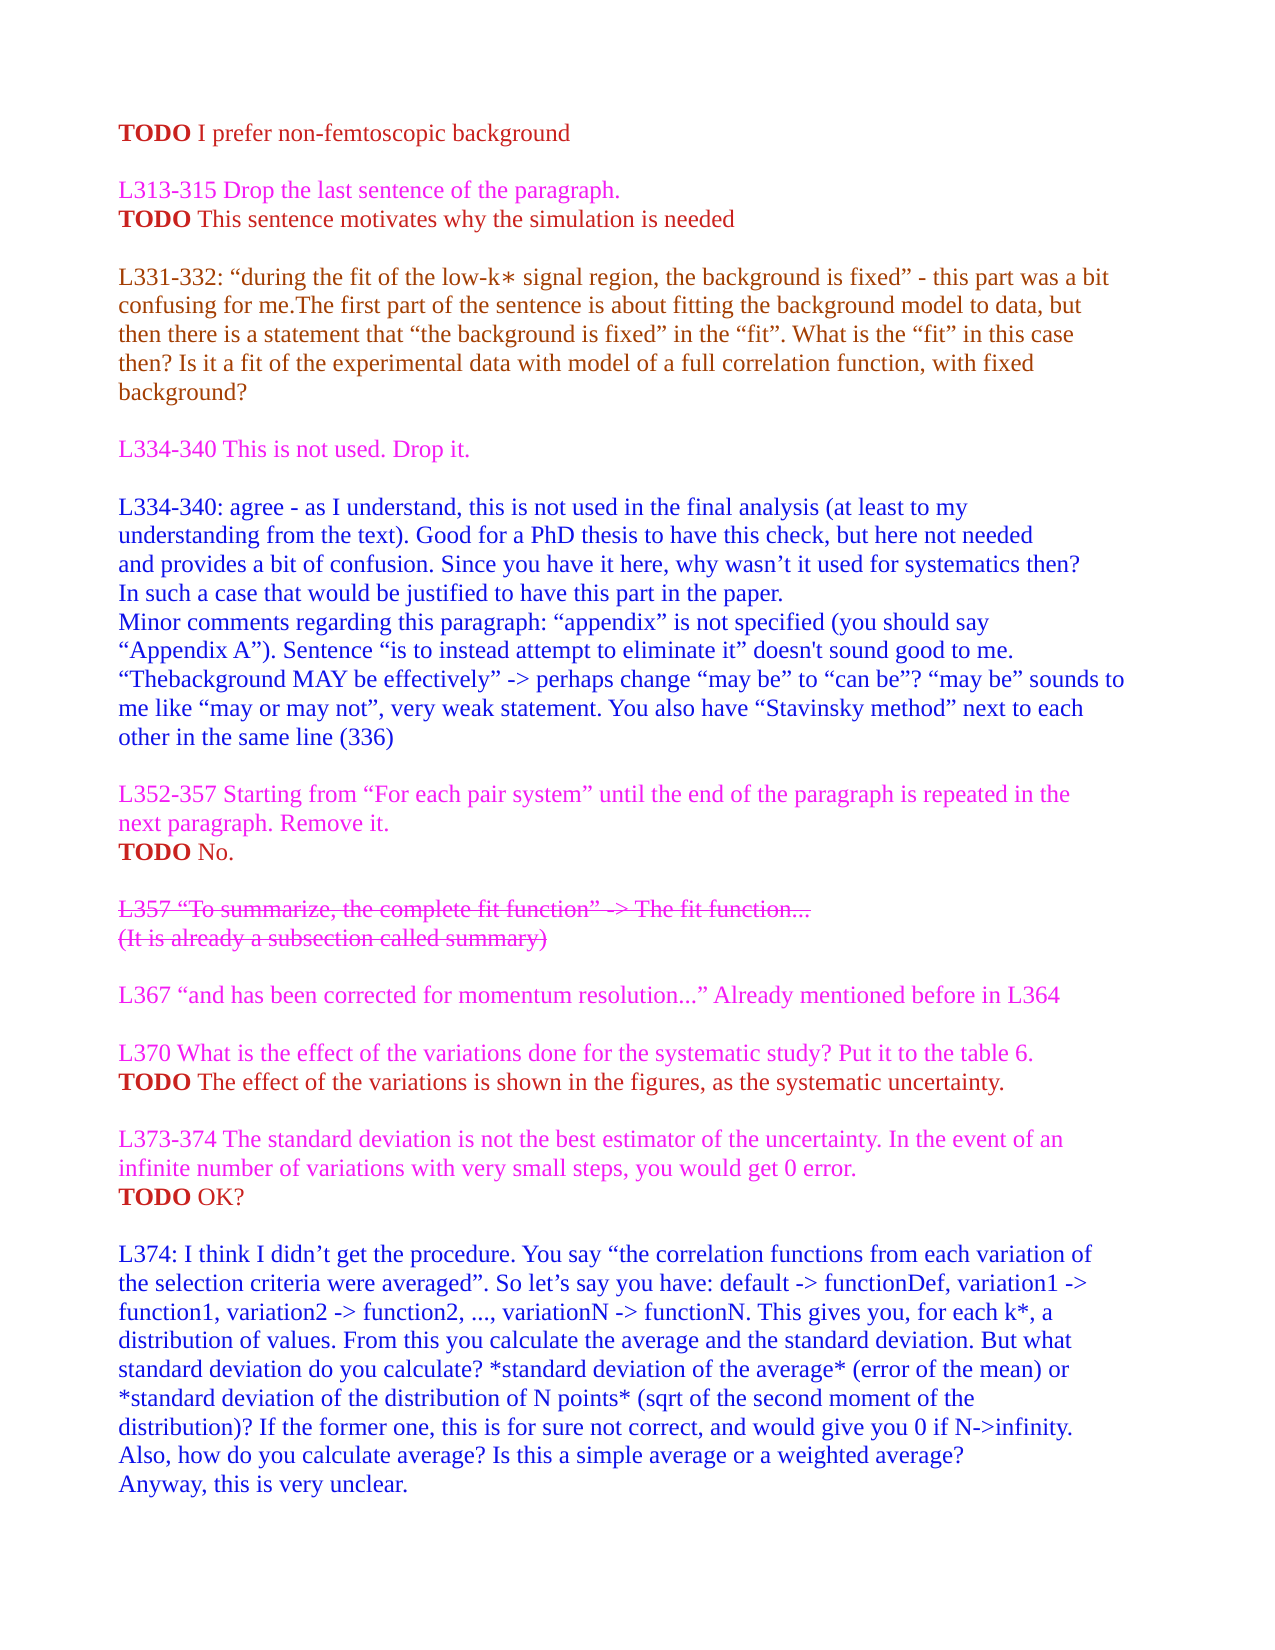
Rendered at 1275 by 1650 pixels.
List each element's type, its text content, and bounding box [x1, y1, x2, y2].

text TODO No. [118, 837, 1157, 866]
text then? Is it a fit of the experimental data with model of a full correlation function, with fixed [118, 348, 1157, 377]
text Anyway, this is very unclear. [118, 1469, 1157, 1498]
text L357 “To summarize, the complete fit function” -> The fit function... [118, 894, 1157, 923]
text L373-374 The standard deviation is not the best estimator of the uncertainty. In the event of an [118, 1124, 1157, 1153]
text TODO OK? [118, 1182, 1157, 1211]
text next paragraph. Remove it. [118, 808, 1157, 837]
text In such a case that would be justified to have this part in the paper. [118, 578, 1157, 607]
text L313-315 Drop the last sentence of the paragraph. [118, 176, 1157, 204]
text Also, how do you calculate average? Is this a simple average or a weighted average? [118, 1441, 1157, 1469]
text Minor comments regarding this paragraph: “appendix” is not specified (you should say [118, 607, 1157, 636]
text background? [118, 377, 1157, 406]
text L367 “and has been corrected for momentum resolution...” Already mentioned before in L364 [118, 981, 1157, 1009]
text TODO The effect of the variations is shown in the figures, as the systematic uncertainty. [118, 1067, 1157, 1096]
text distribution of values. From this you calculate the average and the standard deviation. But what [118, 1326, 1157, 1354]
text standard deviation do you calculate? *standard deviation of the average* (error of the mean) or [118, 1354, 1157, 1383]
text L331-332: “during the fit of the low-k∗ signal region, the background is fixed” - this part was a bit [118, 262, 1157, 291]
text L334-340: agree - as I understand, this is not used in the final analysis (at least to my [118, 492, 1157, 521]
text TODO I prefer non-femtoscopic background [118, 118, 1157, 147]
text confusing for me.The first part of the sentence is about fitting the background model to data, but [118, 291, 1157, 319]
text “Appendix A”). Sentence “is to instead attempt to eliminate it” doesn't sound good to me. “Thebackground MAY be effectively” -> perhaps change “may be” to “can be”? “may be” sounds to [118, 636, 1157, 693]
text other in the same line (336) [118, 722, 1157, 751]
text me like “may or may not”, very weak statement. You also have “Stavinsky method” next to each [118, 693, 1157, 722]
text understanding from the text). Good for a PhD thesis to have this check, but here not needed [118, 521, 1157, 549]
text then there is a statement that “the background is fixed” in the “fit”. What is the “fit” in this case [118, 319, 1157, 348]
text infinite number of variations with very small steps, you would get 0 error. [118, 1153, 1157, 1182]
text L334-340 This is not used. Drop it. [118, 434, 1157, 463]
text L374: I think I didn’t get the procedure. You say “the correlation functions from each variation of [118, 1239, 1157, 1268]
text L370 What is the effect of the variations done for the systematic study? Put it to the table 6. [118, 1038, 1157, 1067]
text function1, variation2 -> function2, ..., variationN -> functionN. This gives you, for each k*, a [118, 1297, 1157, 1326]
text (It is already a subsection called summary) [118, 923, 1157, 952]
text distribution)? If the former one, this is for sure not correct, and would give you 0 if N->infinity. [118, 1412, 1157, 1441]
text *standard deviation of the distribution of N points* (sqrt of the second moment of the [118, 1383, 1157, 1412]
text the selection criteria were averaged”. So let’s say you have: default -> functionDef, variation1 -> [118, 1268, 1157, 1297]
text and provides a bit of confusion. Since you have it here, why wasn’t it used for systematics then? [118, 549, 1157, 578]
text L352-357 Starting from “For each pair system” until the end of the paragraph is repeated in the [118, 779, 1157, 808]
text TODO This sentence motivates why the simulation is needed [118, 204, 1157, 233]
